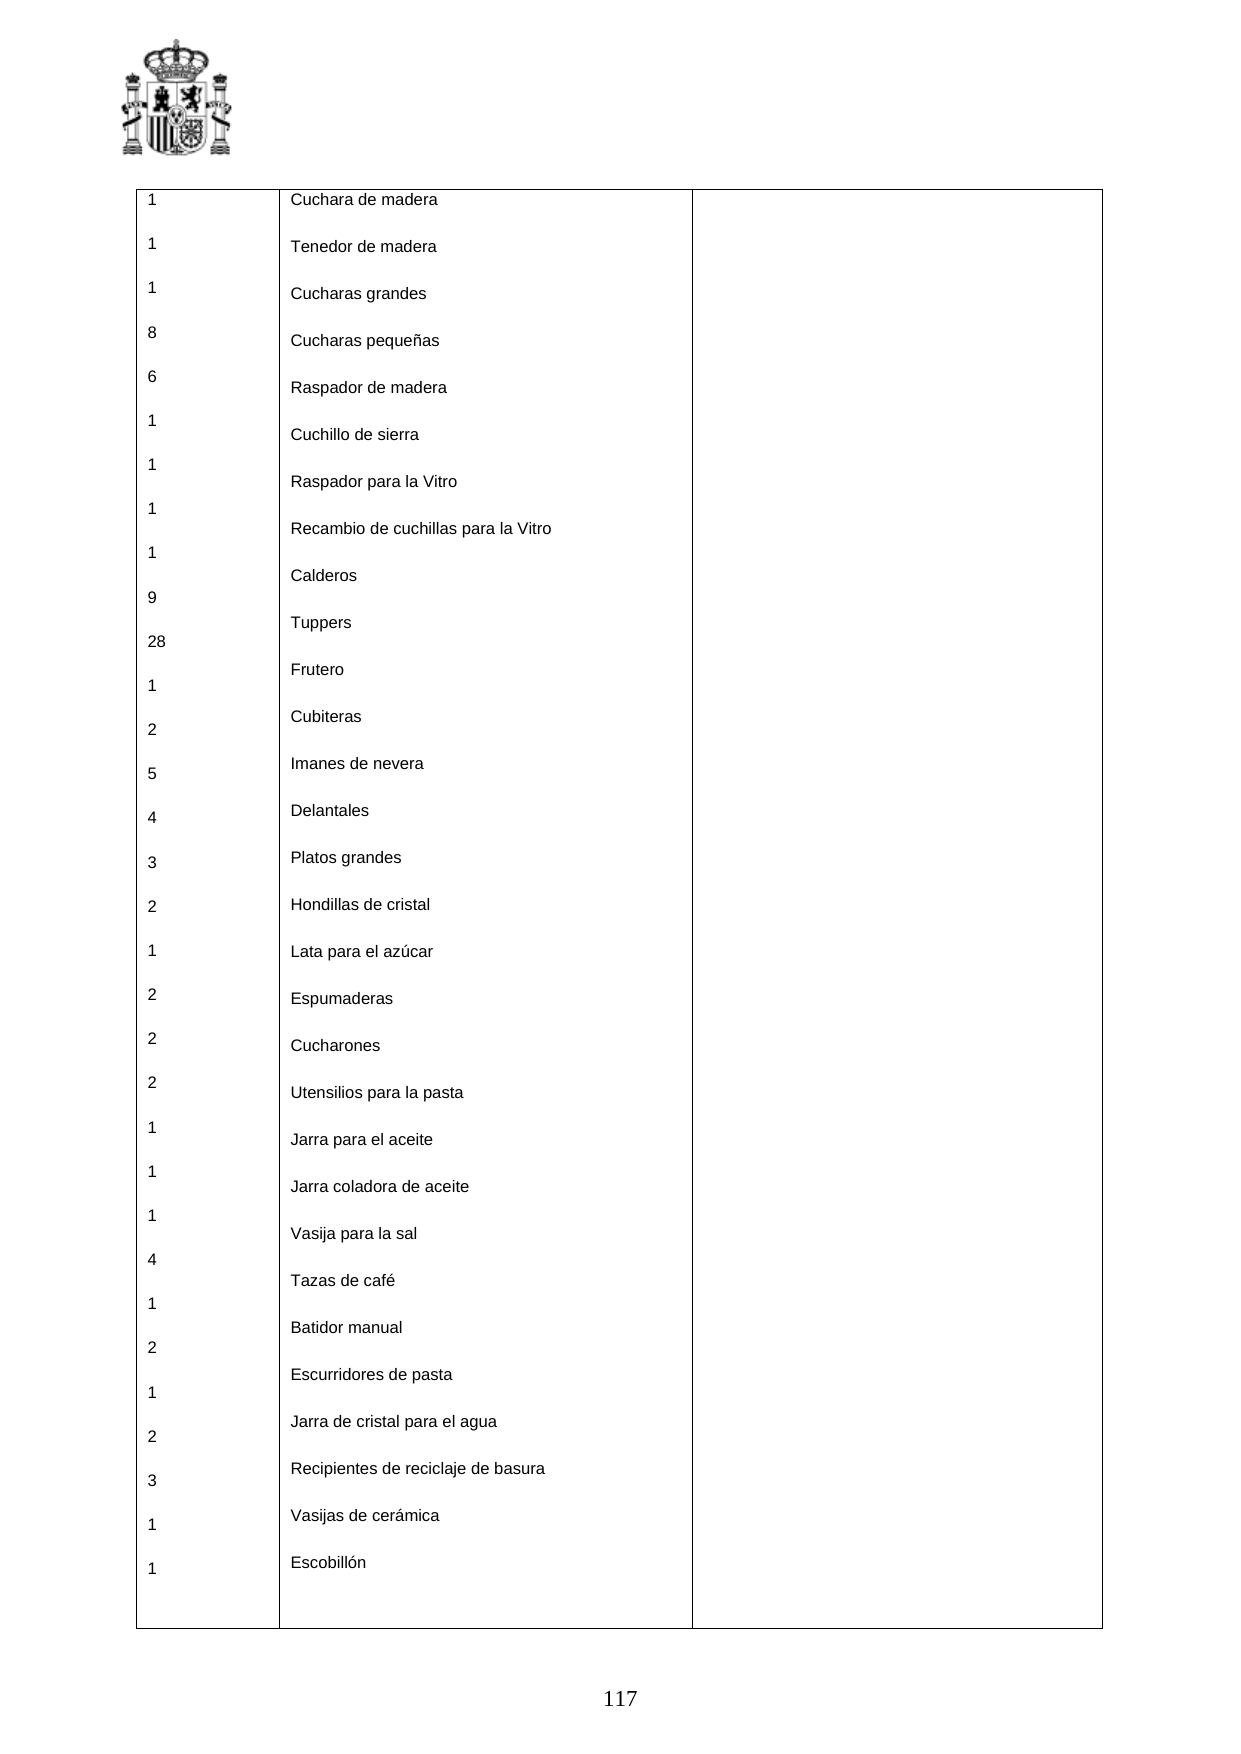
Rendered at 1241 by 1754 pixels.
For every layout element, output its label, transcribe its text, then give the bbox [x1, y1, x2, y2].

table_header 1 1 1 8 6 1 1 1 1 9 28 1 2 5 4 3 2 1 2 2 2 1 1 1 4 1 2 1 2 3 1 1 [137, 190, 279, 1627]
table_header [693, 190, 1102, 1627]
table_header Cuchara de madera Tenedor de madera Cucharas grandes Cucharas pequeñas Raspador de madera Cuchillo de sierra Raspador para la Vitro Recambio de cuchillas para la Vitro Calderos Tuppers Frutero Cubiteras Imanes de nevera Delantales Platos grandes Hondillas de cristal Lata para el azúcar Espumaderas Cucharones Utensilios para la pasta Jarra para el aceite Jarra coladora de aceite Vasija para la sal Tazas de café Batidor manual Escurridores de pasta Jarra de cristal para el agua Recipientes de reciclaje de basura Vasijas de cerámica Escobillón [280, 190, 692, 1627]
